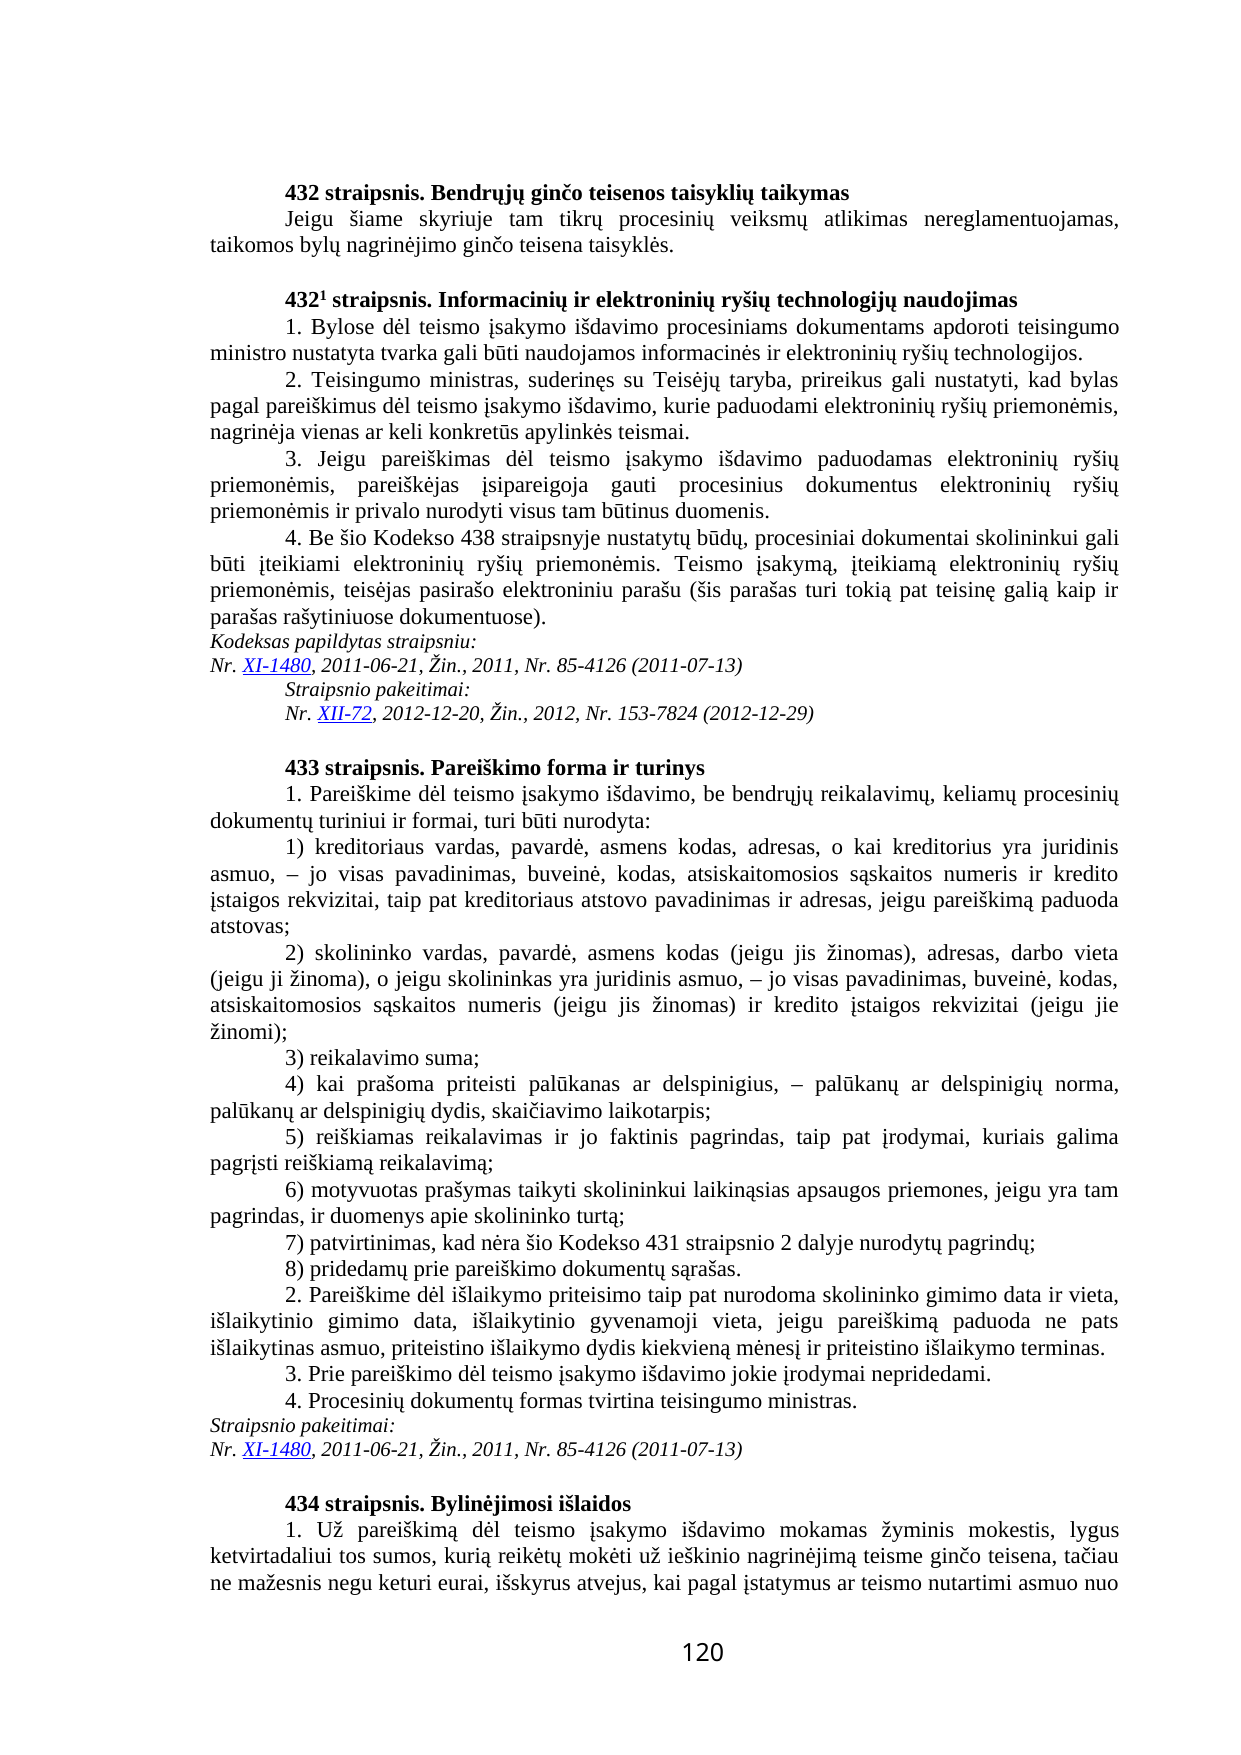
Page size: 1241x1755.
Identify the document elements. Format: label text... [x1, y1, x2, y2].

text Jeigu šiame skyriuje tam tikrų procesinių veiksmų atlikimas nereglamentuojamas, taikomos bylų nagrinėjimo ginčo teisena taisyklės. [210, 205, 1120, 258]
text 2. Pareiškime dėl išlaikymo priteisimo taip pat nurodoma skolininko gimimo data ir vieta, išlaikytinio gimimo data, išlaikytinio gyvenamoji vieta, jeigu pareiškimą paduoda ne pats išlaikytinas asmuo, priteistino išlaikymo dydis kiekvieną mėnesį ir priteistino išlaikymo terminas. [210, 1281, 1120, 1360]
text 5) reiškiamas reikalavimas ir jo faktinis pagrindas, taip pat įrodymai, kuriais galima pagrįsti reiškiamą reikalavimą; [210, 1123, 1120, 1176]
text 1. Pareiškime dėl teismo įsakymo išdavimo, be bendrųjų reikalavimų, keliamų procesinių dokumentų turiniui ir formai, turi būti nurodyta: [210, 781, 1120, 833]
text 4. Procesinių dokumentų formas tvirtina teisingumo ministras. [210, 1387, 1120, 1413]
text 7) patvirtinimas, kad nėra šio Kodekso 431 straipsnio 2 dalyje nurodytų pagrindų; [210, 1228, 1120, 1255]
text 4. Be šio Kodekso 438 straipsnyje nustatytų būdų, procesiniai dokumentai skolininkui gali būti įteikiami elektroninių ryšių priemonėmis. Teismo įsakymą, įteikiamą elektroninių ryšių priemonėmis, teisėjas pasirašo elektroniniu parašu (šis parašas turi tokią pat teisinę galią kaip ir parašas rašytiniuose dokumentuose). [210, 524, 1120, 629]
text 4321 straipsnis. Informacinių ir elektroninių ryšių technologijų naudojimas [210, 287, 1120, 313]
text Nr. XI-1480, 2011-06-21, Žin., 2011, Nr. 85-4126 (2011-07-13) [210, 653, 1120, 677]
text Kodeksas papildytas straipsniu: [210, 629, 1120, 653]
text Nr. XI-1480, 2011-06-21, Žin., 2011, Nr. 85-4126 (2011-07-13) [210, 1437, 1120, 1461]
text 3. Jeigu pareiškimas dėl teismo įsakymo išdavimo paduodamas elektroninių ryšių priemonėmis, pareiškėjas įsipareigoja gauti procesinius dokumentus elektroninių ryšių priemonėmis ir privalo nurodyti visus tam būtinus duomenis. [210, 445, 1120, 524]
text 6) motyvuotas prašymas taikyti skolininkui laikinąsias apsaugos priemones, jeigu yra tam pagrindas, ir duomenys apie skolininko turtą; [210, 1176, 1120, 1228]
text 433 straipsnis. Pareiškimo forma ir turinys [210, 754, 1120, 781]
text 1. Už pareiškimą dėl teismo įsakymo išdavimo mokamas žyminis mokestis, lygus ketvirtadaliui tos sumos, kurią reikėtų mokėti už ieškinio nagrinėjimą teisme ginčo teisena, tačiau ne mažesnis negu keturi eurai, išskyrus atvejus, kai pagal įstatymus ar teismo nutartimi asmuo nuo [210, 1516, 1120, 1595]
text Straipsnio pakeitimai: [210, 1413, 1120, 1437]
text 432 straipsnis. Bendrųjų ginčo teisenos taisyklių taikymas [210, 179, 1120, 205]
text 434 straipsnis. Bylinėjimosi išlaidos [210, 1490, 1120, 1516]
text 8) pridedamų prie pareiškimo dokumentų sąrašas. [210, 1255, 1120, 1281]
text 3) reikalavimo suma; [210, 1044, 1120, 1070]
text 2. Teisingumo ministras, suderinęs su Teisėjų taryba, prireikus gali nustatyti, kad bylas pagal pareiškimus dėl teismo įsakymo išdavimo, kurie paduodami elektroninių ryšių priemonėmis, nagrinėja vienas ar keli konkretūs apylinkės teismai. [210, 366, 1120, 445]
text 1. Bylose dėl teismo įsakymo išdavimo procesiniams dokumentams apdoroti teisingumo ministro nustatyta tvarka gali būti naudojamos informacinės ir elektroninių ryšių technologijos. [210, 313, 1120, 366]
text 2) skolininko vardas, pavardė, asmens kodas (jeigu jis žinomas), adresas, darbo vieta (jeigu ji žinoma), o jeigu skolininkas yra juridinis asmuo, – jo visas pavadinimas, buveinė, kodas, atsiskaitomosios sąskaitos numeris (jeigu jis žinomas) ir kredito įstaigos rekvizitai (jeigu jie žinomi); [210, 939, 1120, 1044]
text Nr. XII-72, 2012-12-20, Žin., 2012, Nr. 153-7824 (2012-12-29) [210, 701, 1120, 725]
text 1) kreditoriaus vardas, pavardė, asmens kodas, adresas, o kai kreditorius yra juridinis asmuo, – jo visas pavadinimas, buveinė, kodas, atsiskaitomosios sąskaitos numeris ir kredito įstaigos rekvizitai, taip pat kreditoriaus atstovo pavadinimas ir adresas, jeigu pareiškimą paduoda atstovas; [210, 833, 1120, 939]
text 3. Prie pareiškimo dėl teismo įsakymo išdavimo jokie įrodymai nepridedami. [210, 1360, 1120, 1387]
text 4) kai prašoma priteisti palūkanas ar delspinigius, – palūkanų ar delspinigių norma, palūkanų ar delspinigių dydis, skaičiavimo laikotarpis; [210, 1070, 1120, 1123]
text Straipsnio pakeitimai: [210, 677, 1120, 701]
